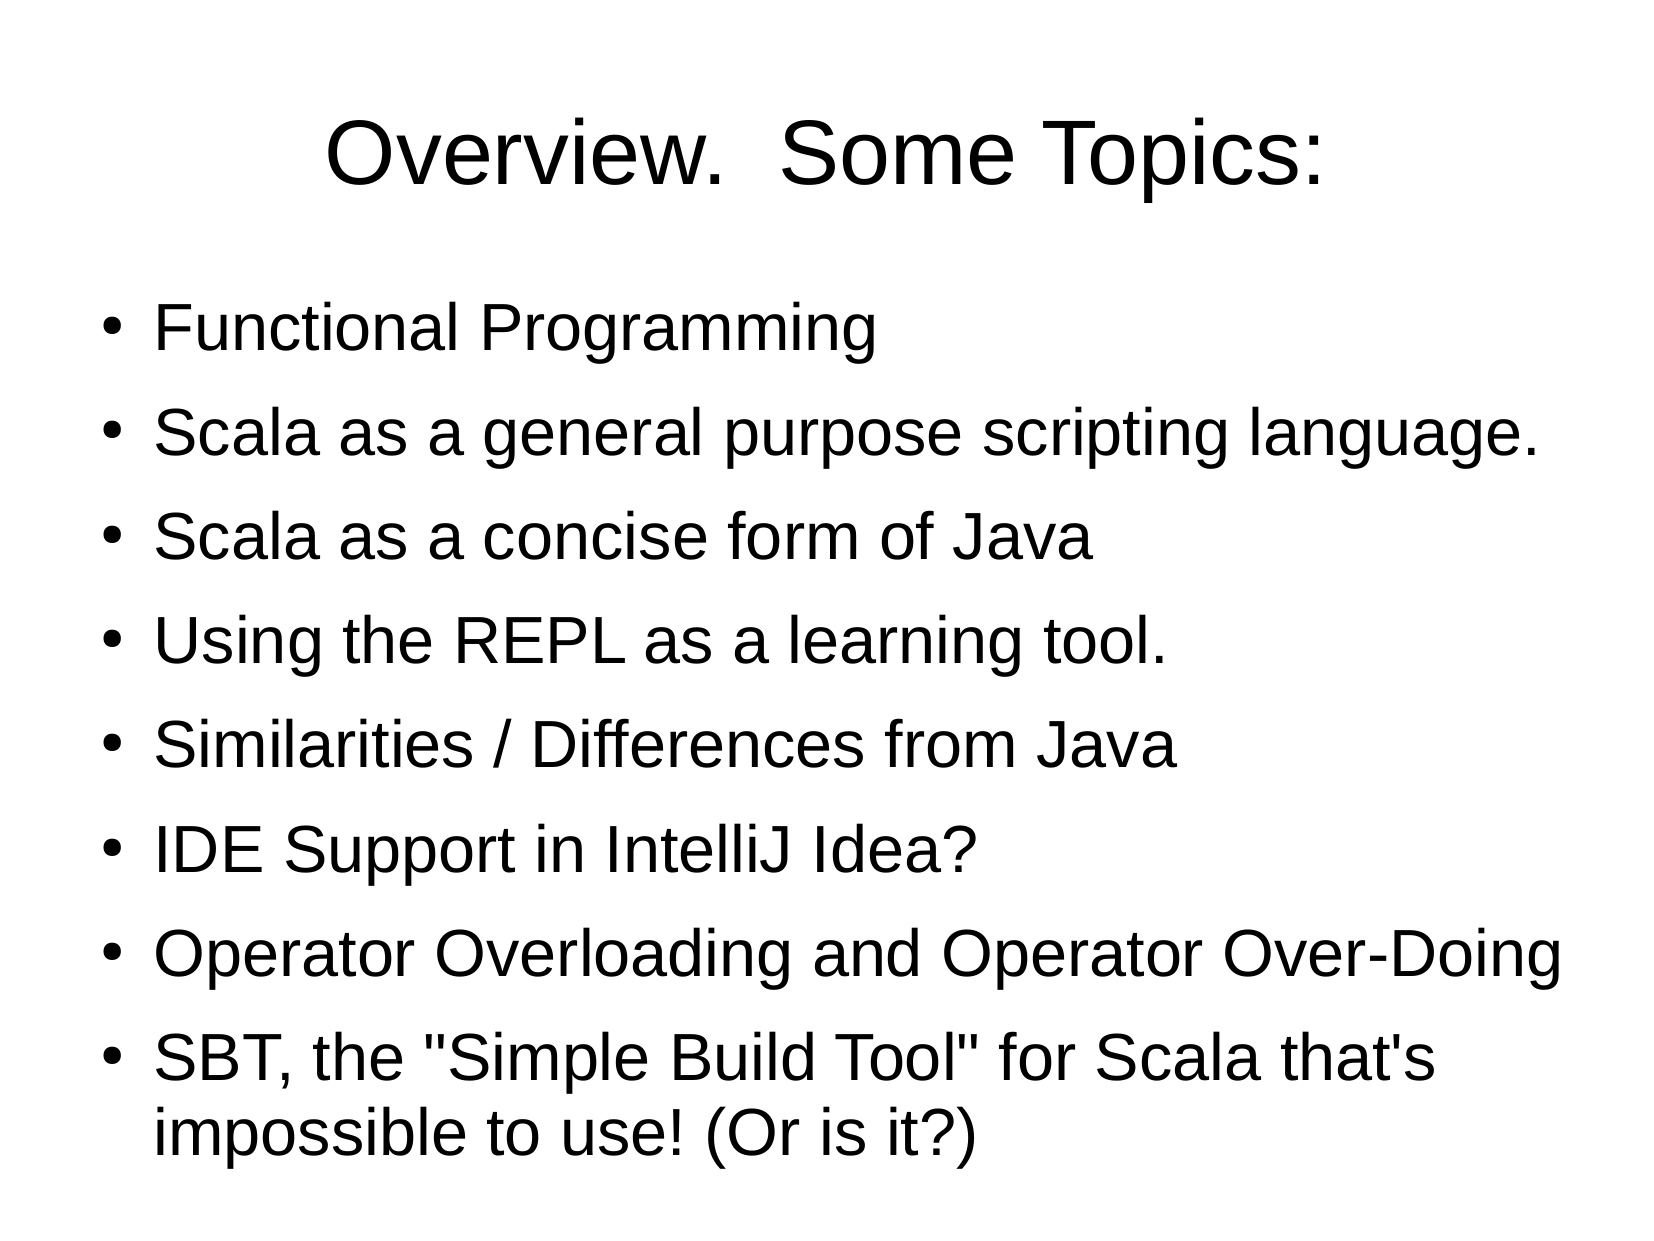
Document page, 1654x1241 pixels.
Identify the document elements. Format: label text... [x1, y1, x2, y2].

list Functional Programming Scala as a general purpose scripting language. Scala as a concise form of Java Using the REPL as a learning tool. Similarities / Differences from Java IDE Support in IntelliJ Idea? Operator Overloading and Operator Over-Doing SBT, the "Simple Build Tool" for Scala that's impossible to use! (Or is it?) [82, 290, 1571, 1010]
title Overview. Some Topics: [82, 49, 1571, 257]
